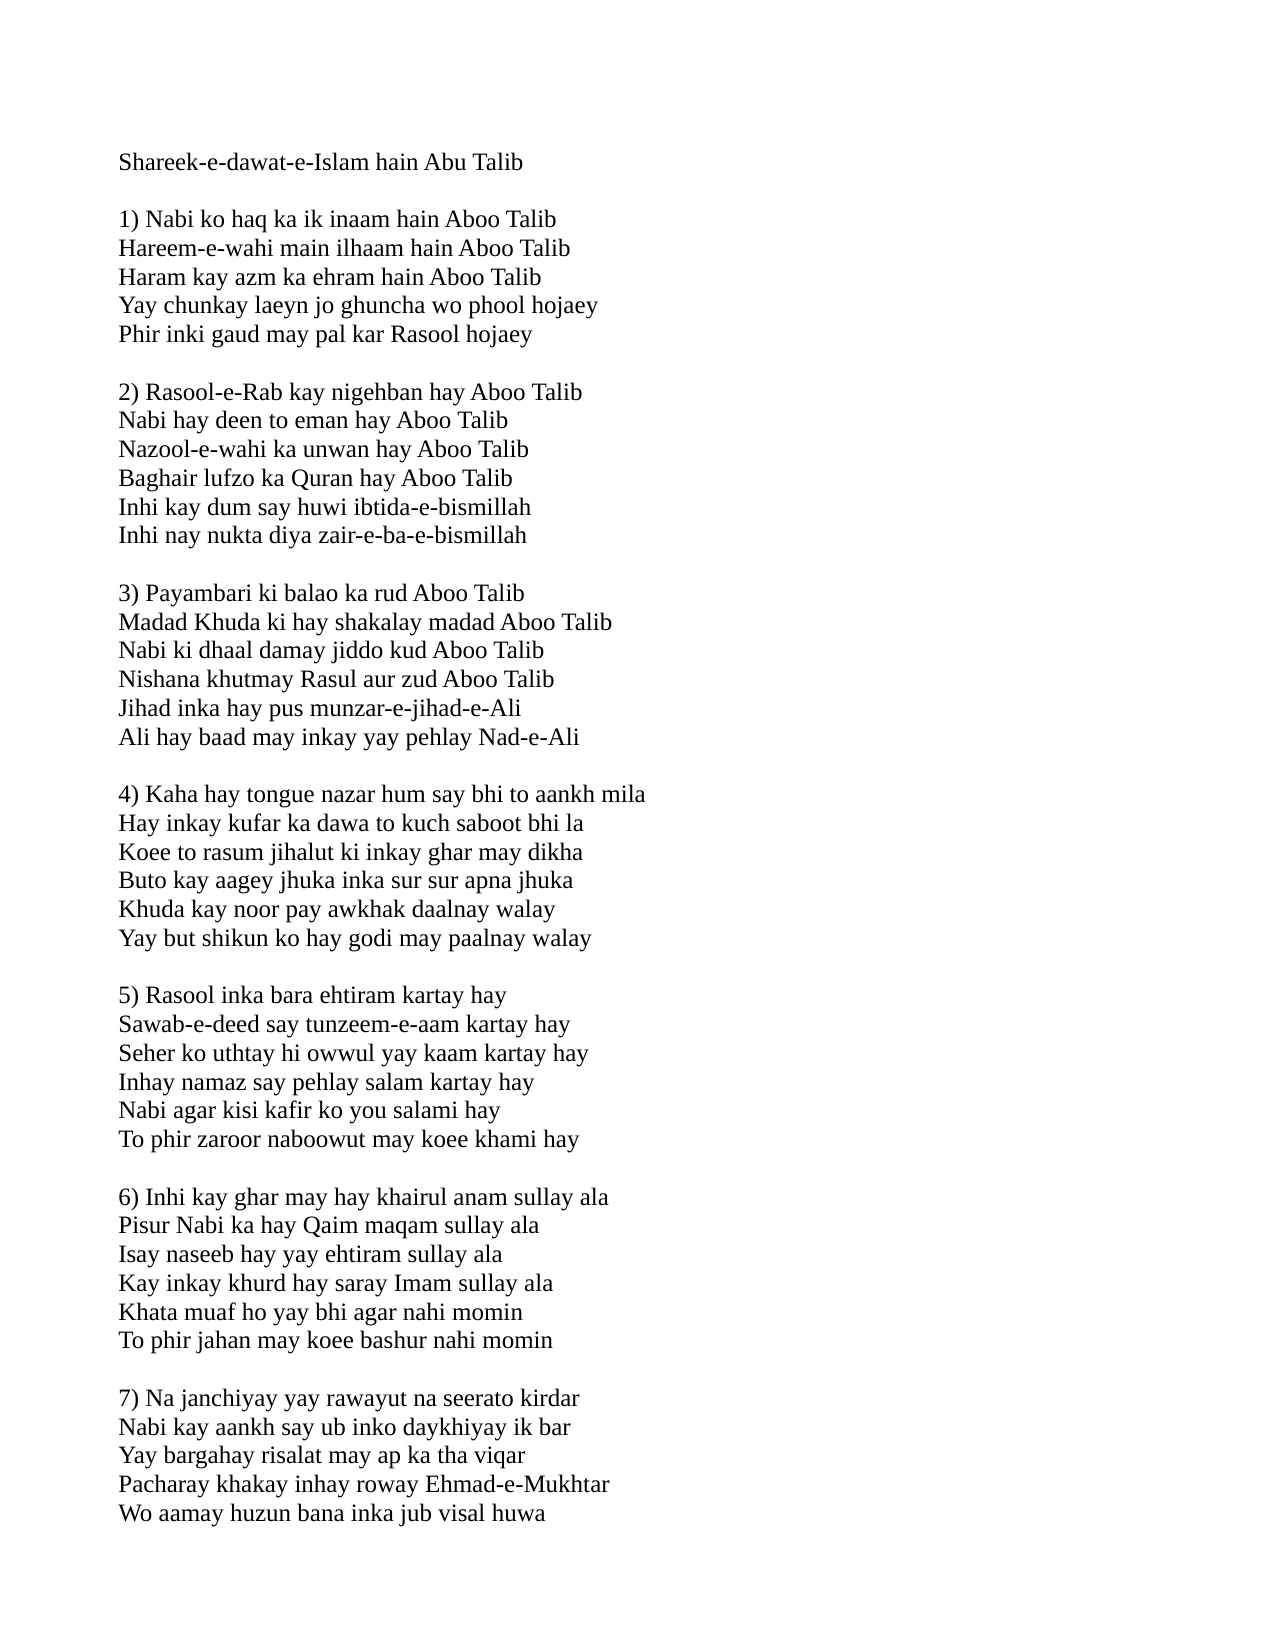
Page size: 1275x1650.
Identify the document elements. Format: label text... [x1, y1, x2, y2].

text Yay but shikun ko hay godi may paalnay walay [118, 923, 1157, 952]
text 2) Rasool-e-Rab kay nigehban hay Aboo Talib [118, 377, 1157, 406]
text Inhay namaz say pehlay salam kartay hay [118, 1067, 1157, 1096]
text Koee to rasum jihalut ki inkay ghar may dikha [118, 837, 1157, 866]
text Haram kay azm ka ehram hain Aboo Talib [118, 262, 1157, 291]
text Yay chunkay laeyn jo ghuncha wo phool hojaey [118, 291, 1157, 319]
text Pisur Nabi ka hay Qaim maqam sullay ala [118, 1211, 1157, 1239]
text Madad Khuda ki hay shakalay madad Aboo Talib [118, 607, 1157, 636]
text Inhi kay dum say huwi ibtida-e-bismillah [118, 492, 1157, 521]
text Pacharay khakay inhay roway Ehmad-e-Mukhtar [118, 1469, 1157, 1498]
text Phir inki gaud may pal kar Rasool hojaey [118, 319, 1157, 348]
text Isay naseeb hay yay ehtiram sullay ala [118, 1239, 1157, 1268]
text Seher ko uthtay hi owwul yay kaam kartay hay [118, 1038, 1157, 1067]
text Inhi nay nukta diya zair-e-ba-e-bismillah [118, 521, 1157, 549]
text To phir jahan may koee bashur nahi momin [118, 1326, 1157, 1354]
text Ali hay baad may inkay yay pehlay Nad-e-Ali [118, 722, 1157, 751]
text Shareek-e-dawat-e-Islam hain Abu Talib [118, 147, 1157, 176]
text Khata muaf ho yay bhi agar nahi momin [118, 1297, 1157, 1326]
text Nazool-e-wahi ka unwan hay Aboo Talib [118, 434, 1157, 463]
text Buto kay aagey jhuka inka sur sur apna jhuka [118, 866, 1157, 894]
text Nishana khutmay Rasul aur zud Aboo Talib [118, 664, 1157, 693]
text 6) Inhi kay ghar may hay khairul anam sullay ala [118, 1182, 1157, 1211]
text Nabi agar kisi kafir ko you salami hay [118, 1096, 1157, 1124]
text 3) Payambari ki balao ka rud Aboo Talib [118, 578, 1157, 607]
text 7) Na janchiyay yay rawayut na seerato kirdar [118, 1383, 1157, 1412]
text Baghair lufzo ka Quran hay Aboo Talib [118, 463, 1157, 492]
text 5) Rasool inka bara ehtiram kartay hay [118, 981, 1157, 1009]
text Hareem-e-wahi main ilhaam hain Aboo Talib [118, 233, 1157, 262]
text Sawab-e-deed say tunzeem-e-aam kartay hay [118, 1009, 1157, 1038]
text To phir zaroor naboowut may koee khami hay [118, 1124, 1157, 1153]
text Jihad inka hay pus munzar-e-jihad-e-Ali [118, 693, 1157, 722]
text Wo aamay huzun bana inka jub visal huwa [118, 1498, 1157, 1527]
text 4) Kaha hay tongue nazar hum say bhi to aankh mila [118, 779, 1157, 808]
text Nabi ki dhaal damay jiddo kud Aboo Talib [118, 636, 1157, 664]
text Yay bargahay risalat may ap ka tha viqar [118, 1441, 1157, 1469]
text Hay inkay kufar ka dawa to kuch saboot bhi la [118, 808, 1157, 837]
text Nabi kay aankh say ub inko daykhiyay ik bar [118, 1412, 1157, 1441]
text Kay inkay khurd hay saray Imam sullay ala [118, 1268, 1157, 1297]
text 1) Nabi ko haq ka ik inaam hain Aboo Talib [118, 204, 1157, 233]
text Nabi hay deen to eman hay Aboo Talib [118, 406, 1157, 434]
text Khuda kay noor pay awkhak daalnay walay [118, 894, 1157, 923]
